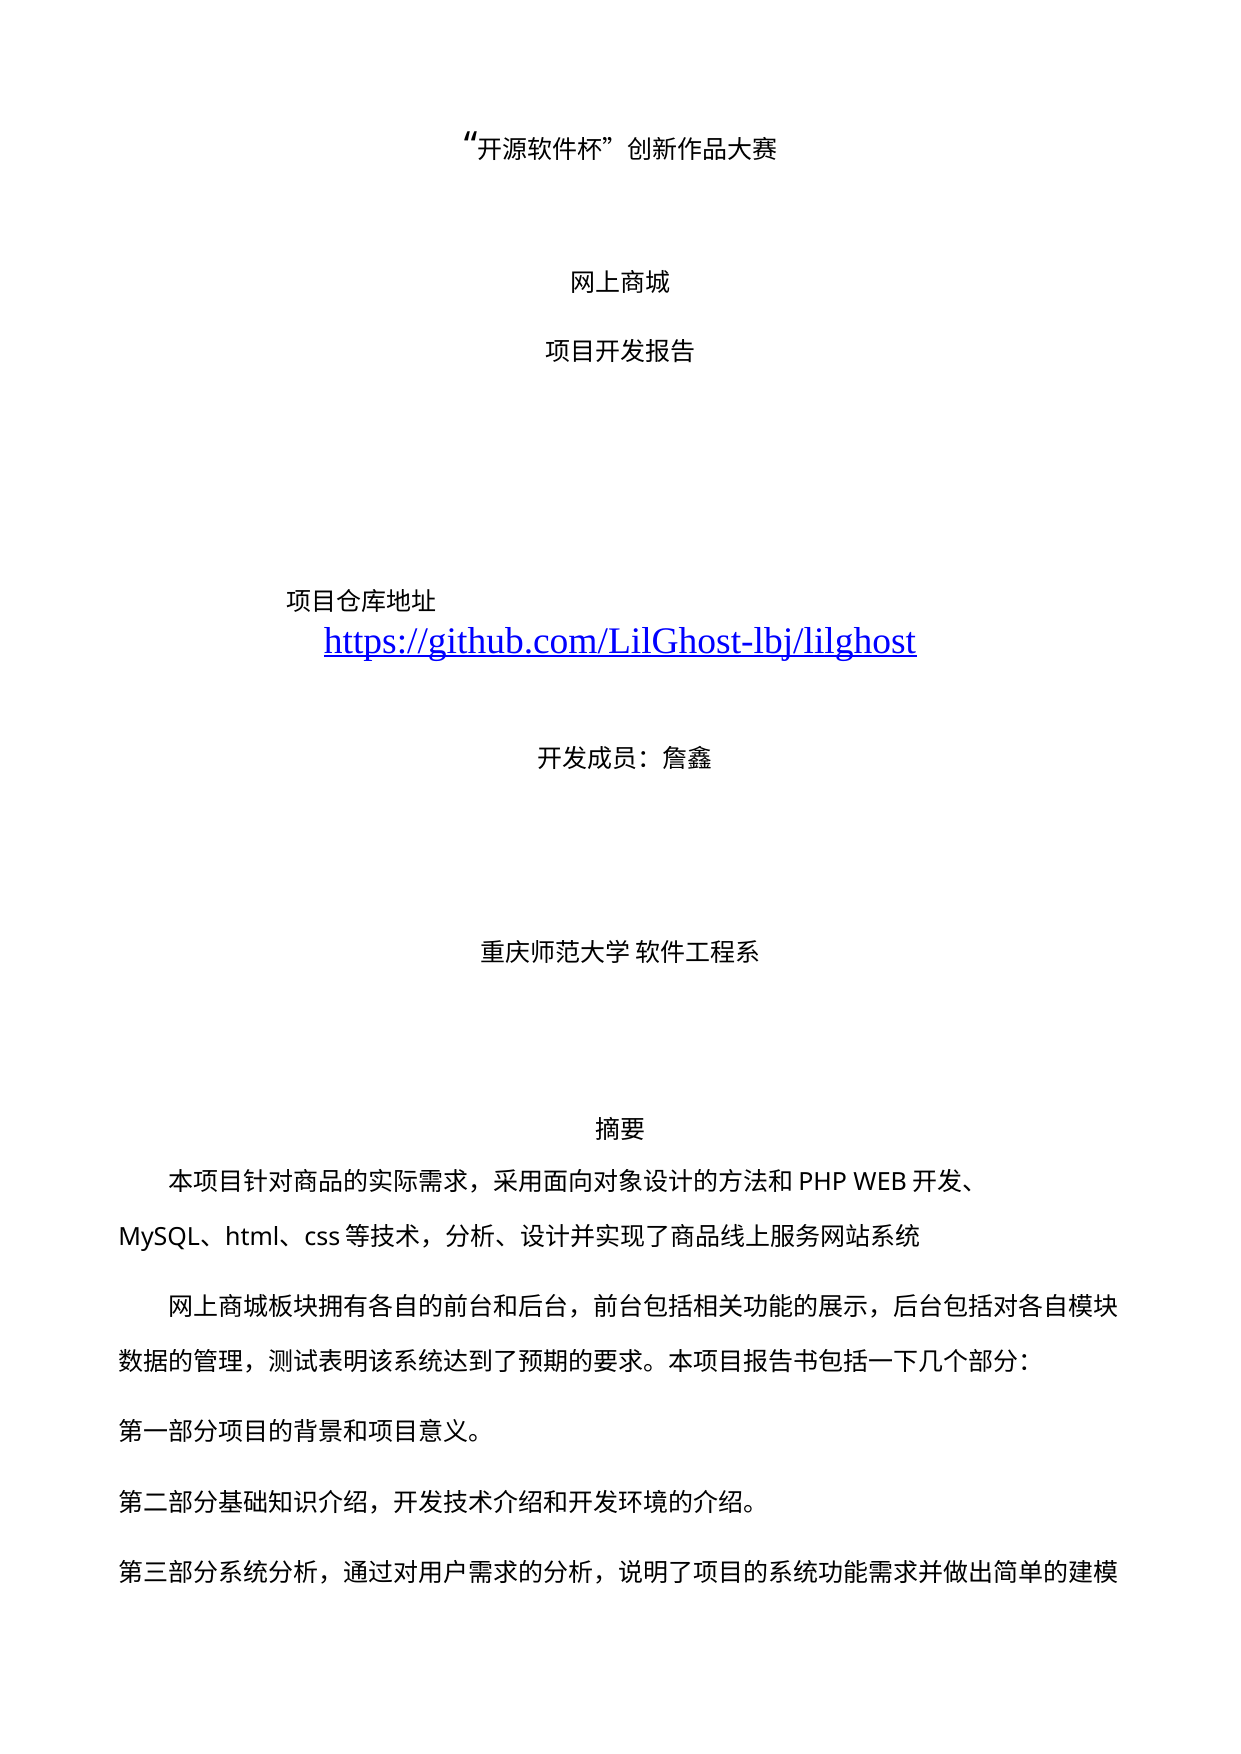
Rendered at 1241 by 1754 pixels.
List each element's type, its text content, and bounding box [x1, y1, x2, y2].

text 重庆师范大学 软件工程系 [118, 933, 1122, 969]
text 网上商城板块拥有各自的前台和后台，前台包括相关功能的展示，后台包括对各自模块数据的管理，测试表明该系统达到了预期的要求。本项目报告书包括一下几个部分： [118, 1287, 1122, 1377]
text 本项目针对商品的实际需求，采用面向对象设计的方法和PHP WEB开发、MySQL、html、css等技术，分析、设计并实现了商品线上服务网站系统 [118, 1162, 1122, 1252]
text 项目开发报告 [118, 331, 1122, 367]
text 摘要 [118, 1109, 1122, 1145]
text 网上商城 [118, 262, 1122, 298]
text 项目仓库地址 [118, 582, 1122, 618]
text 第一部分项目的背景和项目意义。 [118, 1412, 1122, 1448]
text “开源软件杯”创新作品大赛 [118, 118, 1122, 169]
text 第二部分基础知识介绍，开发技术介绍和开发环境的介绍。 [118, 1482, 1122, 1518]
text https://github.com/LilGhost-lbj/lilghost [118, 618, 1122, 661]
text 开发成员：詹鑫 [118, 732, 1122, 775]
text 第三部分系统分析，通过对用户需求的分析，说明了项目的系统功能需求并做出简单的建模 [118, 1553, 1122, 1589]
